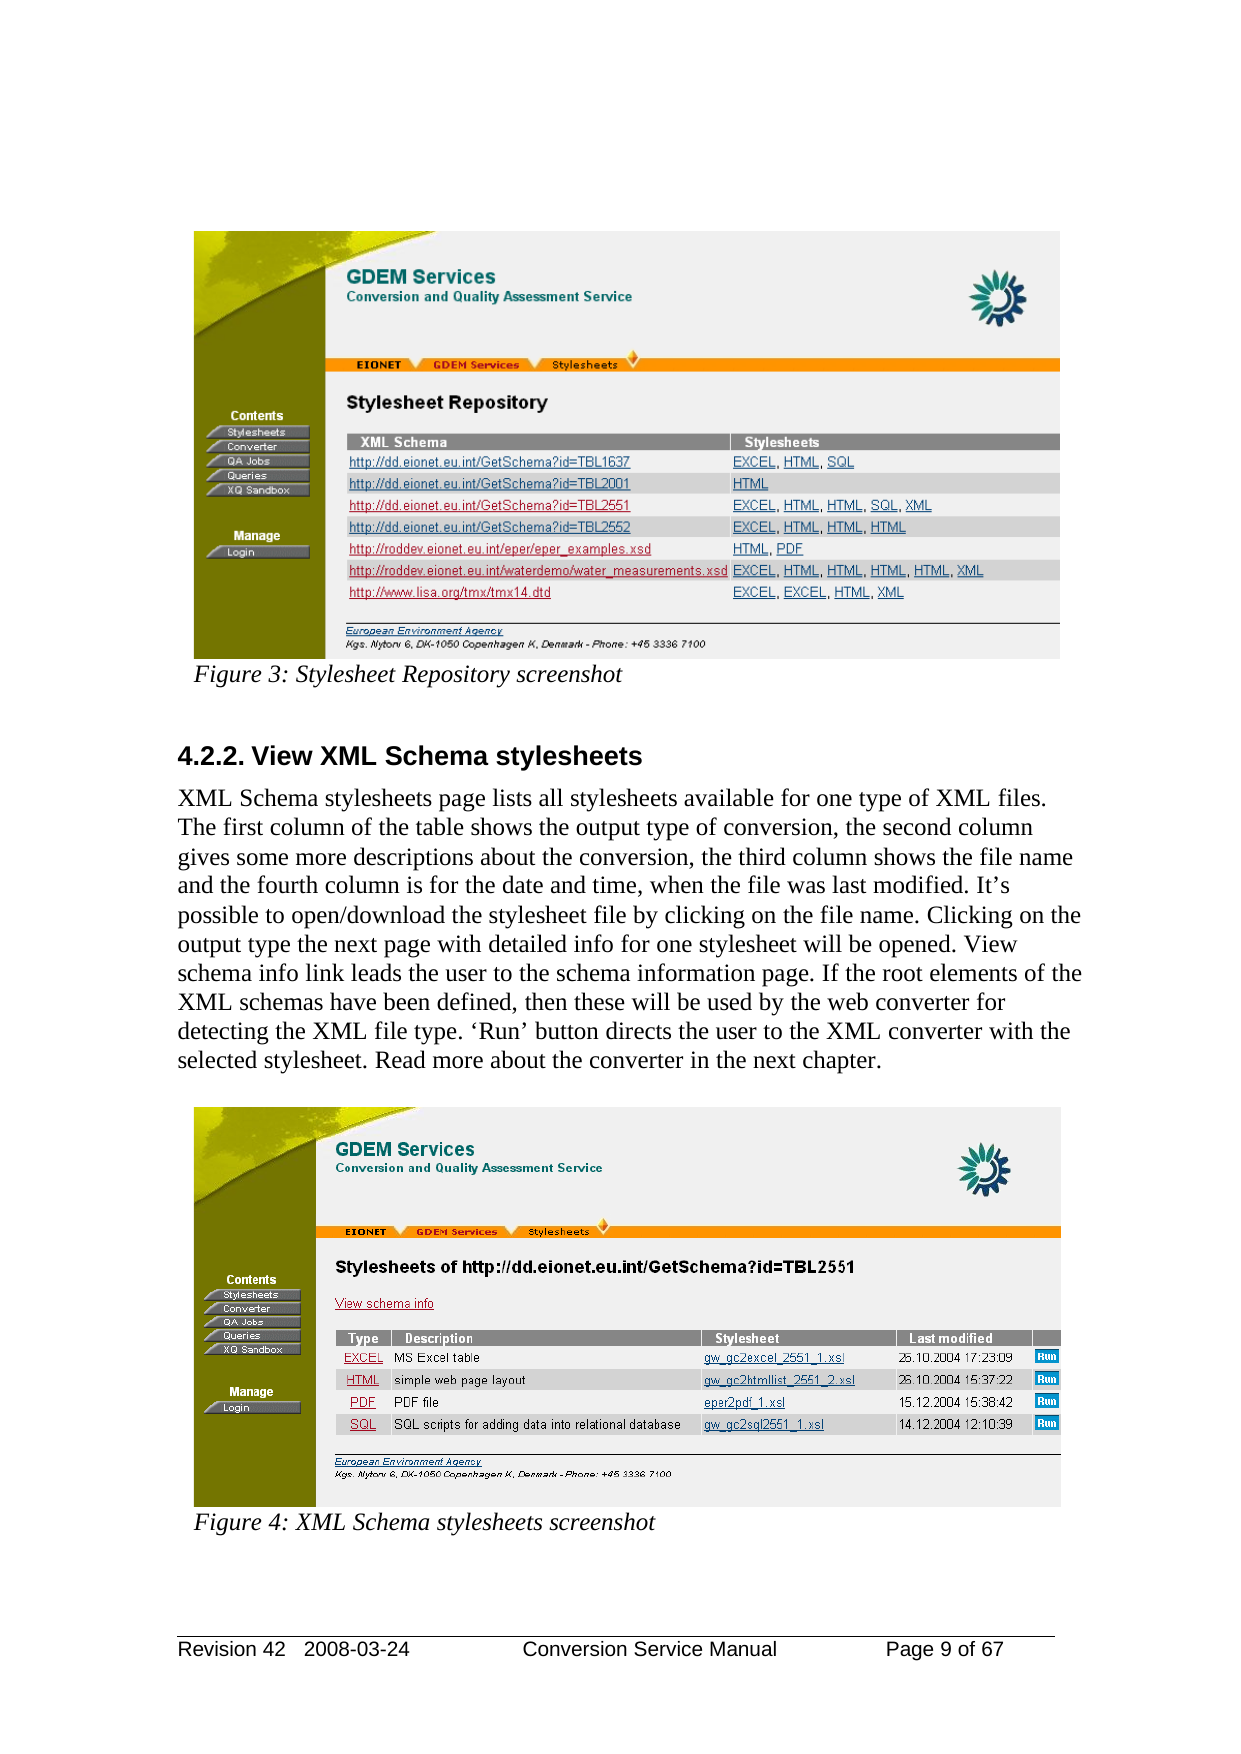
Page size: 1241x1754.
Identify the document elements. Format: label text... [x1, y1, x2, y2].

subtitle View XML Schema stylesheets [177, 740, 1092, 771]
text Figure 3: Stylesheet Repository screenshot [194, 659, 1060, 688]
text XML Schema stylesheets page lists all stylesheets available for one type of XML files. The first column of the table shows the output type of conversion, the second column gives some more descriptions about the conversion, the third column shows the file name and the fourth column is for the date and time, when the file was last modified. It’s possible to open/download the stylesheet file by clicking on the file name. Clicking on the output type the next page with detailed info for one stylesheet will be opened. View schema info link leads the user to the schema information page. If the root elements of the XML schemas have been defined, then these will be used by the web converter for detecting the XML file type. ‘Run’ button directs the user to the XML converter with the selected stylesheet. Read more about the converter in the next chapter. [177, 783, 1092, 1074]
text Figure 4: XML Schema stylesheets screenshot [194, 1507, 1061, 1536]
